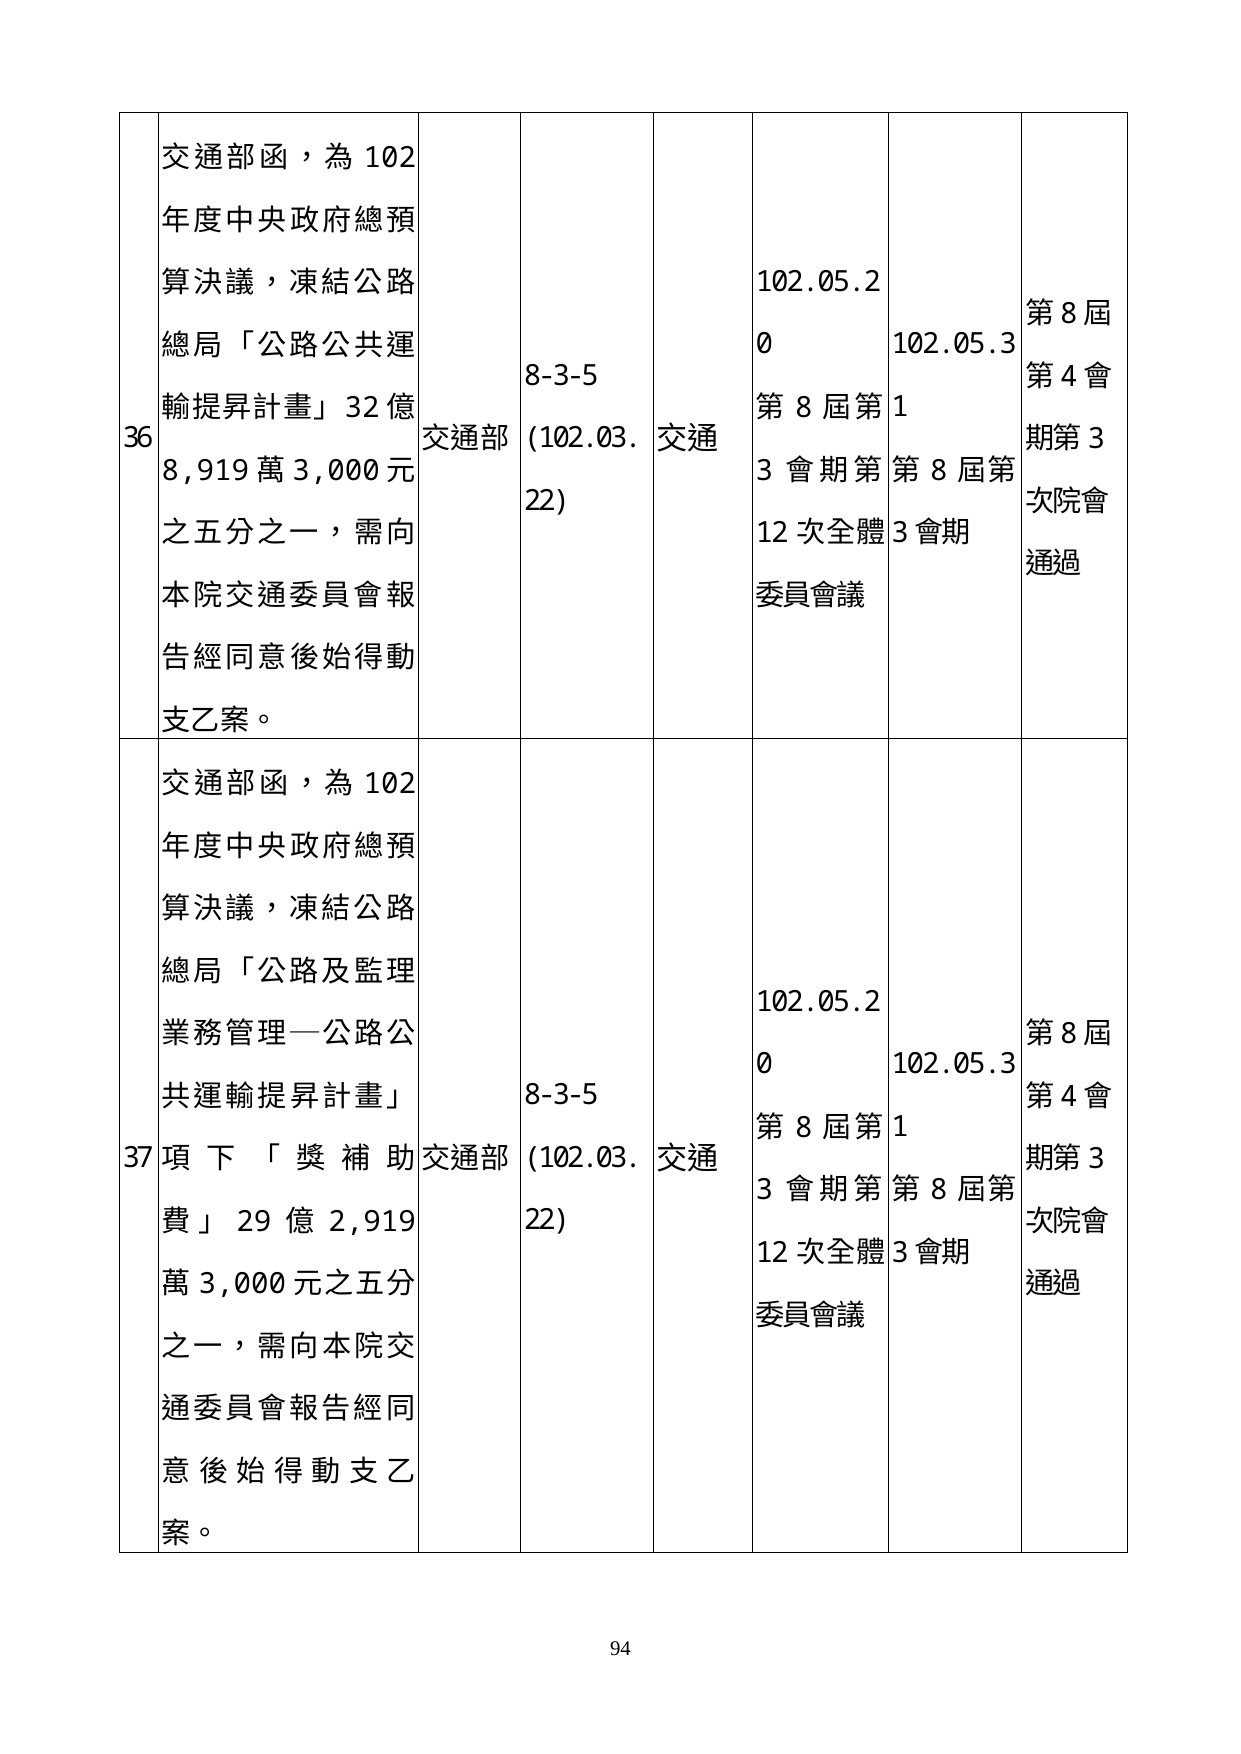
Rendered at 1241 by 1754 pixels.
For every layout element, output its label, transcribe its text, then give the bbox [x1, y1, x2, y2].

table_cell 102.05.31 第8屆第3會期 [889, 113, 1021, 738]
table_cell 交通部函，為102年度中央政府總預算決議，凍結公路總局「公路及監理業務管理─公路公共運輸提昇計畫」項下「獎補助費」29億2,919萬3,000元之五分之一，需向本院交通委員會報告經同意後始得動支乙案。 [159, 739, 418, 1552]
table_cell 36 [120, 113, 158, 738]
table_cell 交通部函，為102年度中央政府總預算決議，凍結公路總局「公路公共運輸提昇計畫」32億8,919萬3,000元之五分之一，需向本院交通委員會報告經同意後始得動支乙案。 [159, 113, 418, 738]
table_cell 第8屆第4會期第3次院會通過 [1022, 113, 1127, 738]
table_cell 102.05.31 第8屆第3會期 [889, 739, 1021, 1552]
table_cell 8-3-5 (102.03.22) [521, 739, 653, 1552]
table_cell 8-3-5 (102.03.22) [521, 113, 653, 738]
table_cell 102.05.20 第8屆第3會期第12次全體委員會議 [753, 113, 888, 738]
table_cell 第8屆第4會期第3次院會通過 [1022, 739, 1127, 1552]
table_cell 37 [120, 739, 158, 1552]
table_cell 交通部 [419, 113, 520, 738]
table_cell 交通 [654, 739, 752, 1552]
table_cell 交通部 [419, 739, 520, 1552]
table_cell 交通 [654, 113, 752, 738]
table_cell 102.05.20 第8屆第3會期第12次全體委員會議 [753, 739, 888, 1552]
